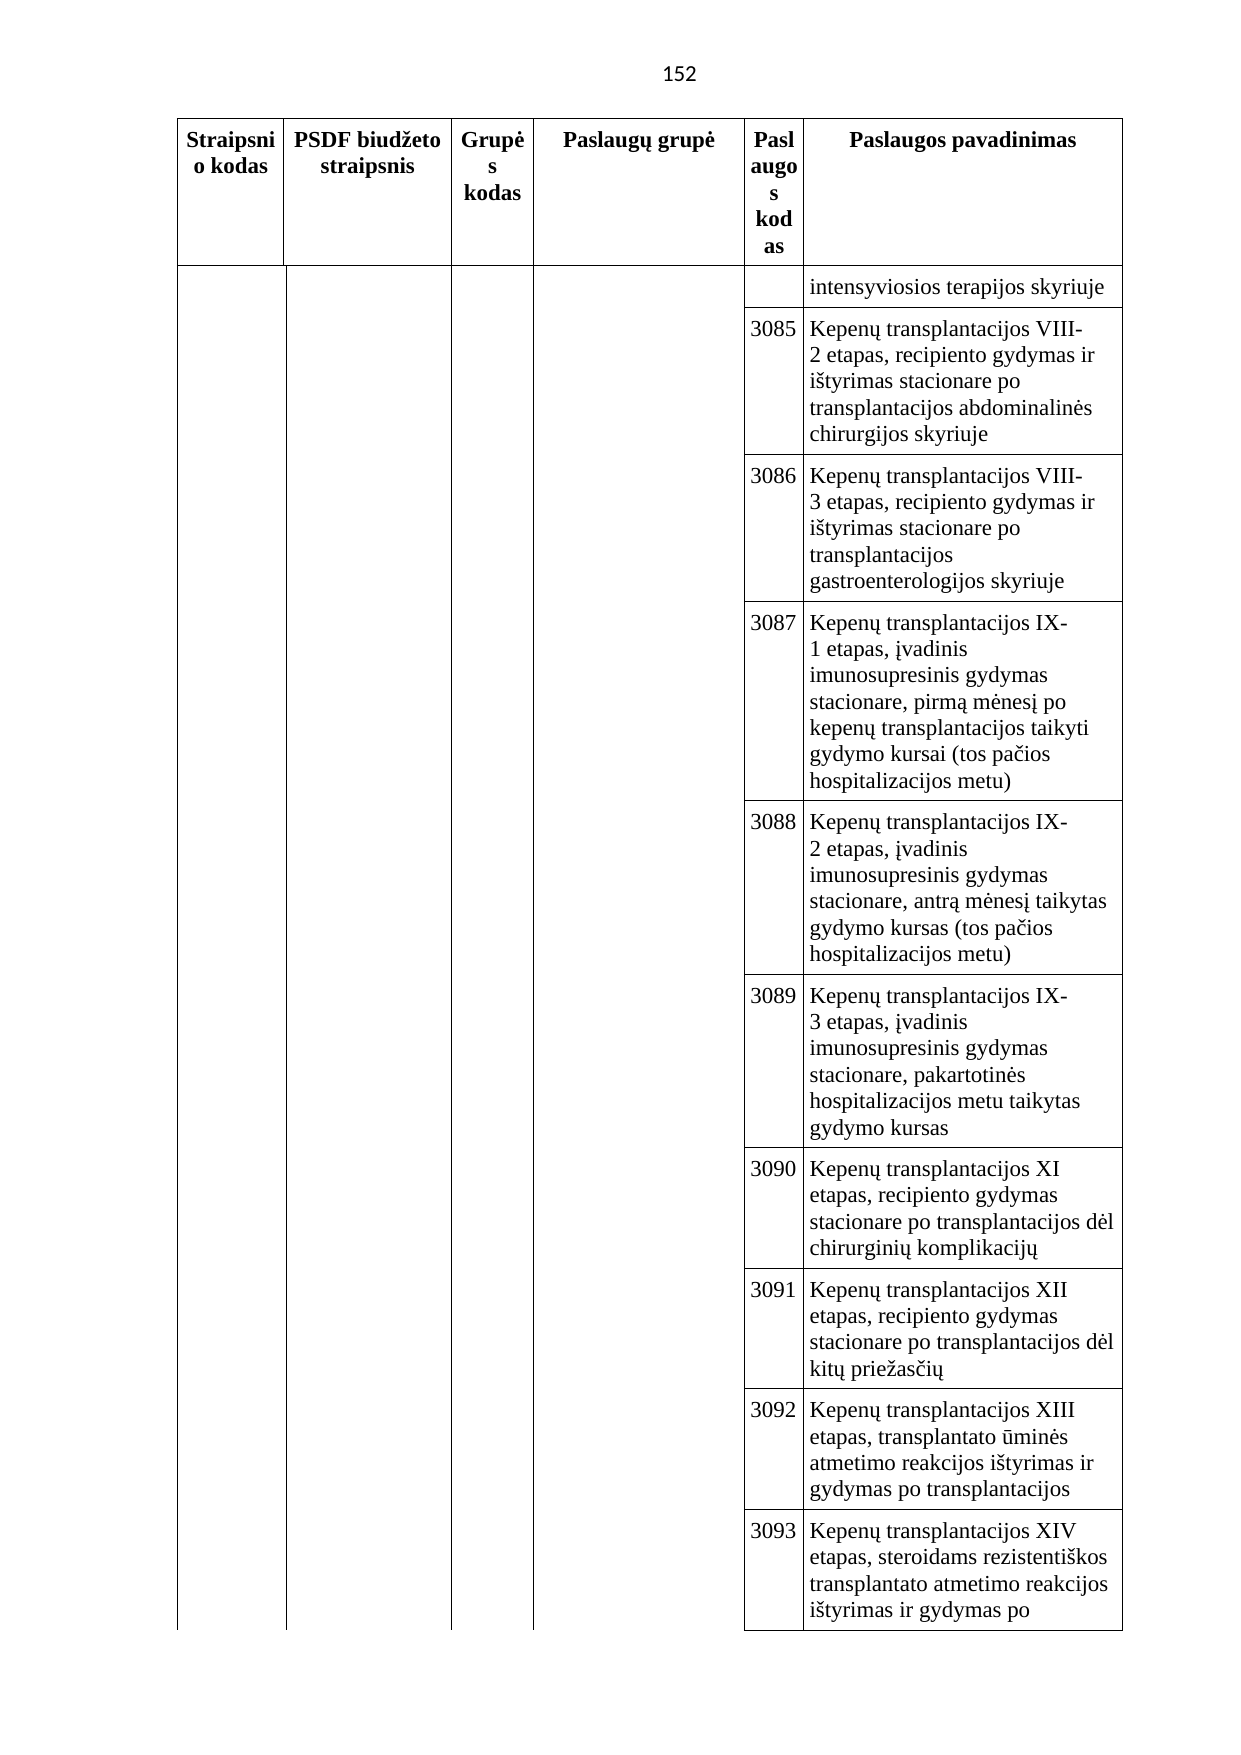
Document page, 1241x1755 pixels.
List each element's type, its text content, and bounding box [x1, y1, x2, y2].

table_cell Kepenų transplantacijos VIII-3 etapas, recipiento gydymas ir ištyrimas stacionare po transplantacijos gastroenterologijos skyriuje [804, 455, 1122, 601]
table_cell [287, 454, 451, 601]
table_header PSDF biudžeto straipsnis [284, 119, 451, 265]
table_header Paslaugos kodas [745, 119, 803, 265]
table_cell [452, 1388, 533, 1509]
table_cell [287, 1147, 451, 1268]
table_cell Kepenų transplantacijos XIII etapas, transplantato ūminės atmetimo reakcijos ištyrimas ir gydymas po transplantacijos [804, 1389, 1122, 1509]
table_cell [287, 800, 451, 974]
table_cell [534, 800, 744, 974]
table_cell 3089 [745, 975, 803, 1147]
table_cell [287, 974, 451, 1147]
table_header Grupės kodas [452, 119, 533, 265]
table_cell intensyviosios terapijos skyriuje [804, 266, 1122, 307]
table_cell [452, 454, 533, 601]
table_cell [287, 266, 451, 307]
table_cell [452, 1509, 533, 1629]
table_cell [745, 266, 803, 307]
table_cell 3086 [745, 455, 803, 601]
table_cell 3093 [745, 1510, 803, 1629]
table_cell [452, 1268, 533, 1388]
table_cell [178, 1147, 286, 1268]
table_cell 3087 [745, 602, 803, 800]
table_cell [287, 1268, 451, 1388]
table_cell [534, 1388, 744, 1509]
table_cell Kepenų transplantacijos IX-1 etapas, įvadinis imunosupresinis gydymas stacionare, pirmą mėnesį po kepenų transplantacijos taikyti gydymo kursai (tos pačios hospitalizacijos metu) [804, 602, 1122, 800]
table_cell [178, 601, 286, 800]
table_cell [534, 974, 744, 1147]
table_cell Kepenų transplantacijos XI etapas, recipiento gydymas stacionare po transplantacijos dėl chirurginių komplikacijų [804, 1148, 1122, 1268]
table_cell [534, 1268, 744, 1388]
table_cell 3090 [745, 1148, 803, 1268]
table_cell 3085 [745, 308, 803, 454]
table_cell Kepenų transplantacijos IX-3 etapas, įvadinis imunosupresinis gydymas stacionare, pakartotinės hospitalizacijos metu taikytas gydymo kursas [804, 975, 1122, 1147]
table_cell [178, 266, 286, 307]
table_cell [534, 307, 744, 454]
table_cell [452, 266, 533, 307]
table_cell [452, 800, 533, 974]
table_cell [178, 974, 286, 1147]
table_cell 3088 [745, 801, 803, 974]
table_header Paslaugų grupė [534, 119, 744, 265]
table_cell [534, 1147, 744, 1268]
table_cell [178, 454, 286, 601]
table_cell [287, 307, 451, 454]
table_cell [178, 1268, 286, 1388]
table_cell [452, 601, 533, 800]
table_cell Kepenų transplantacijos VIII-2 etapas, recipiento gydymas ir ištyrimas stacionare po transplantacijos abdominalinės chirurgijos skyriuje [804, 308, 1122, 454]
table_cell Kepenų transplantacijos XIV etapas, steroidams rezistentiškos transplantato atmetimo reakcijos ištyrimas ir gydymas po [804, 1510, 1122, 1629]
table_header Straipsnio kodas [178, 119, 283, 265]
table_cell Kepenų transplantacijos IX-2 etapas, įvadinis imunosupresinis gydymas stacionare, antrą mėnesį taikytas gydymo kursas (tos pačios hospitalizacijos metu) [804, 801, 1122, 974]
table_cell [534, 454, 744, 601]
table_cell [287, 1388, 451, 1509]
table_cell [287, 601, 451, 800]
table_cell [452, 1147, 533, 1268]
table_cell [452, 974, 533, 1147]
table_cell Kepenų transplantacijos XII etapas, recipiento gydymas stacionare po transplantacijos dėl kitų priežasčių [804, 1269, 1122, 1388]
table_cell [178, 1388, 286, 1509]
table_cell [452, 307, 533, 454]
table_cell 3091 [745, 1269, 803, 1388]
table_cell [534, 1509, 744, 1629]
table_cell [178, 1509, 286, 1629]
table_cell [178, 800, 286, 974]
table_header Paslaugos pavadinimas [804, 119, 1122, 265]
table_cell [534, 266, 744, 307]
table_cell 3092 [745, 1389, 803, 1509]
table_cell [178, 307, 286, 454]
table_cell [287, 1509, 451, 1629]
table_cell [534, 601, 744, 800]
